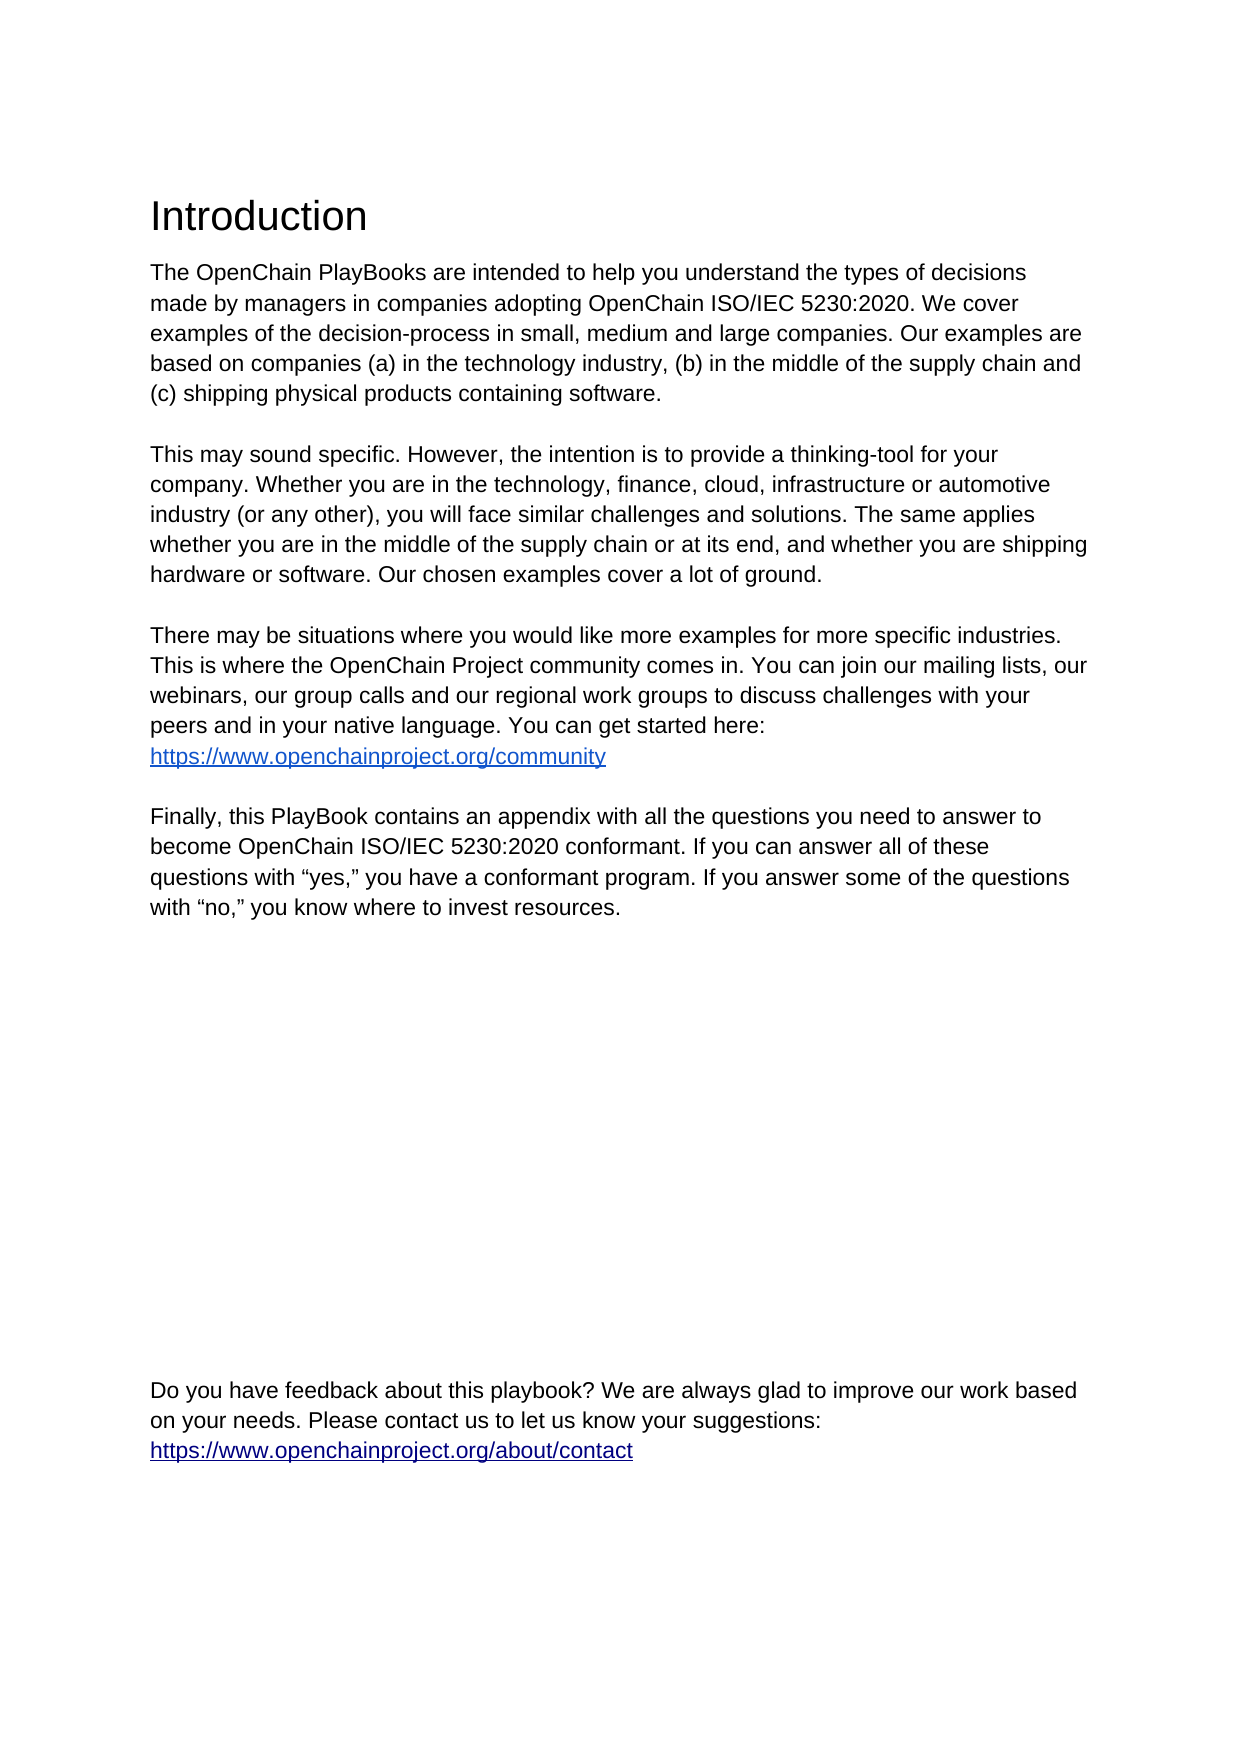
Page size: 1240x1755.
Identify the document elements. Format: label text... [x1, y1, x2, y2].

text Do you have feedback about this playbook? We are always glad to improve our work based on your needs. Please contact us to let us know your suggestions: [150, 1377, 1089, 1433]
text This may sound specific. However, the intention is to provide a thinking-tool for your company. Whether you are in the technology, finance, cloud, infrastructure or automotive industry (or any other), you will face similar challenges and solutions. The same applies whether you are in the middle of the supply chain or at its end, and whether you are shipping hardware or software. Our chosen examples cover a lot of ground. [150, 441, 1089, 588]
text There may be situations where you would like more examples for more specific industries. This is where the OpenChain Project community comes in. You can join our mailing lists, our webinars, our group calls and our regional work groups to discuss challenges with your peers and in your native language. You can get started here: [150, 622, 1089, 739]
text https://www.openchainproject.org/about/contact [150, 1437, 1089, 1464]
text Finally, this PlayBook contains an appendix with all the questions you need to answer to become OpenChain ISO/IEC 5230:2020 conformant. If you can answer all of these questions with “yes,” you have a conformant program. If you answer some of the questions with “no,” you know where to invest resources. [150, 803, 1089, 920]
text https://www.openchainproject.org/community [150, 743, 1089, 769]
text The OpenChain PlayBooks are intended to help you understand the types of decisions made by managers in companies adopting OpenChain ISO/IEC 5230:2020. We cover examples of the decision-process in small, medium and large companies. Our examples are based on companies (a) in the technology industry, (b) in the middle of the supply chain and (c) shipping physical products containing software. [150, 259, 1089, 406]
subtitle Introduction [150, 192, 1089, 239]
